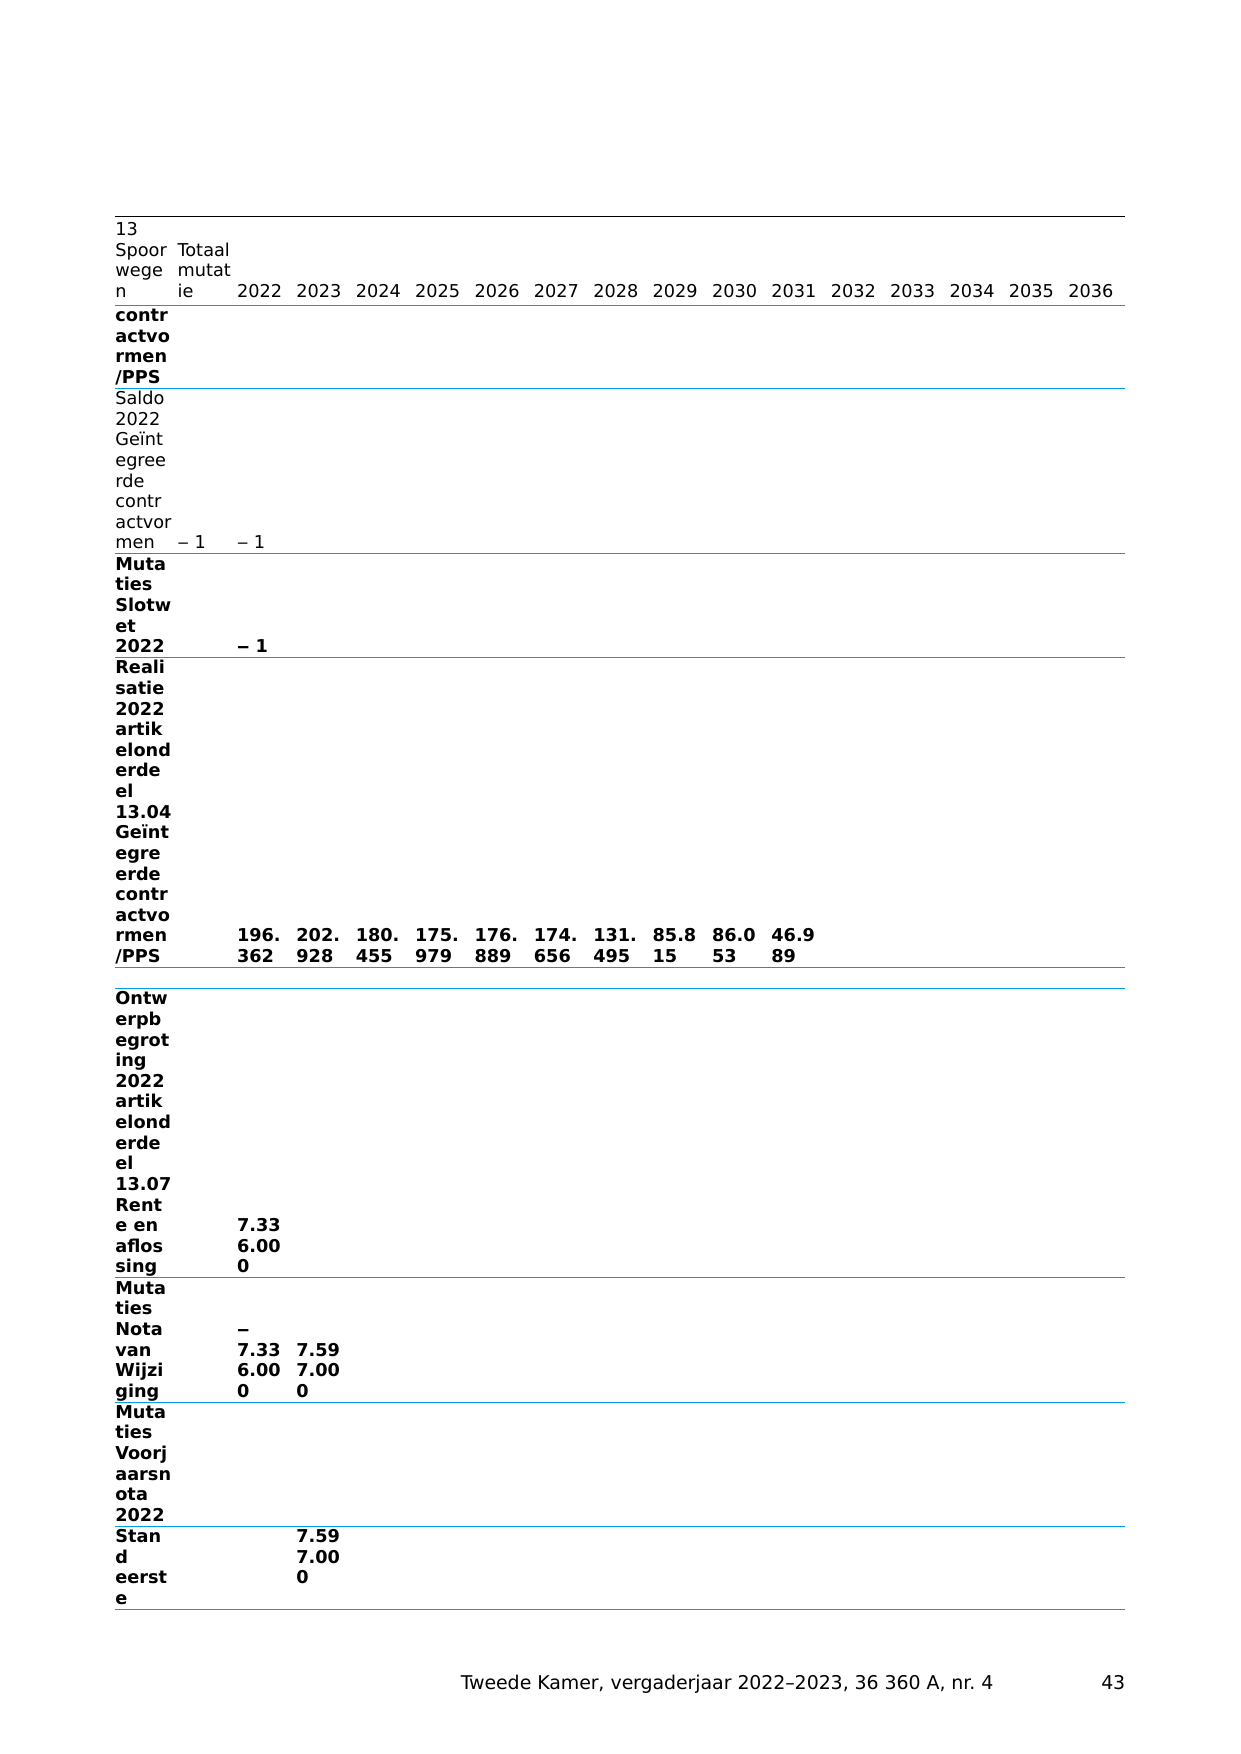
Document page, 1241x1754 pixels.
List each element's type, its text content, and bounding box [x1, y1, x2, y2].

table_cell ‒ 1 [234, 389, 293, 553]
table_cell [828, 1278, 887, 1401]
table_cell [115, 968, 174, 988]
table_cell [946, 554, 1006, 657]
table_cell [234, 968, 293, 988]
table_cell 7.597.000 [293, 1527, 353, 1609]
table_cell [650, 1527, 709, 1609]
table_cell [1065, 989, 1125, 1277]
table_cell 2030 [709, 217, 768, 304]
table_cell [471, 1403, 531, 1526]
table_cell [590, 389, 649, 553]
table_cell [353, 1278, 412, 1401]
table_cell [946, 389, 1006, 553]
table_cell [531, 1278, 590, 1401]
table_cell [353, 1527, 412, 1609]
table_cell [768, 1278, 828, 1401]
table_cell [471, 1278, 531, 1401]
table_cell [1065, 658, 1125, 967]
table_cell [1065, 1403, 1125, 1526]
table_cell 2035 [1006, 217, 1065, 304]
table_cell [709, 389, 768, 553]
table_cell [768, 968, 828, 988]
table_cell [175, 1527, 234, 1609]
table_cell [412, 989, 471, 1277]
table_cell [412, 389, 471, 553]
table_cell 2032 [828, 217, 887, 304]
table_cell [1065, 968, 1125, 988]
table_cell [1006, 1403, 1065, 1526]
table_cell contractvormen/PPS [115, 306, 174, 388]
table_cell 131.495 [590, 658, 649, 967]
table_cell 175.979 [412, 658, 471, 967]
table_cell [709, 554, 768, 657]
table_cell [709, 1403, 768, 1526]
table_cell [709, 968, 768, 988]
table_cell [531, 968, 590, 988]
table_cell [175, 968, 234, 988]
table_cell [471, 989, 531, 1277]
table_cell [650, 989, 709, 1277]
table_cell [471, 968, 531, 988]
table_cell [175, 1278, 234, 1401]
table_cell Mutaties Slotwet 2022 [115, 554, 174, 657]
table_cell [946, 306, 1006, 388]
table_cell 2024 [353, 217, 412, 304]
table_cell [1006, 989, 1065, 1277]
table_cell [650, 389, 709, 553]
table_cell [828, 554, 887, 657]
table_cell [828, 658, 887, 967]
table_cell [768, 554, 828, 657]
table_cell [768, 989, 828, 1277]
table_cell 13 Spoorwegen [115, 217, 174, 304]
table_cell [650, 554, 709, 657]
table_cell [590, 1403, 649, 1526]
table_cell [531, 306, 590, 388]
table_cell [887, 554, 946, 657]
table_cell 2031 [768, 217, 828, 304]
table_header Tabel 3 Artikel 13 (bedragen x € 1 miljoen) [115, 191, 1125, 216]
table_cell [1006, 389, 1065, 553]
table_cell Saldo 2022 Geïntegreerde contractvormen [115, 389, 174, 553]
table_cell Mutaties Voorjaarsnota 2022 [115, 1403, 174, 1526]
table_cell [531, 554, 590, 657]
table_cell Totaal mutatie [175, 217, 234, 304]
table_cell Realisatie 2022 artikelonderdeel 13.04 Geïntegreerde contractvormen/PPS [115, 658, 174, 967]
table_cell [471, 389, 531, 553]
table_cell Stand eerste [115, 1527, 174, 1609]
table_cell [768, 1527, 828, 1609]
table_cell 2027 [531, 217, 590, 304]
table_cell [590, 1527, 649, 1609]
table_cell [946, 989, 1006, 1277]
table_cell [234, 1527, 293, 1609]
table_cell ‒ 7.336.000 [234, 1278, 293, 1401]
table_cell [709, 989, 768, 1277]
table_cell [1006, 1527, 1065, 1609]
table_cell Ontwerpbegroting 2022 artikelonderdeel 13.07 Rente en aflossing [115, 989, 174, 1277]
table_cell [293, 1403, 353, 1526]
table_cell [946, 1527, 1006, 1609]
table_cell [471, 1527, 531, 1609]
table_cell [828, 389, 887, 553]
table_cell [946, 1403, 1006, 1526]
table_cell [531, 1527, 590, 1609]
table_cell [412, 1527, 471, 1609]
table_cell [531, 989, 590, 1277]
table_cell [709, 1527, 768, 1609]
table_cell [828, 968, 887, 988]
table_cell 2036 [1065, 217, 1125, 304]
table_cell 180.455 [353, 658, 412, 967]
table_cell 202.928 [293, 658, 353, 967]
table_cell [1065, 389, 1125, 553]
table_cell [887, 1403, 946, 1526]
table_cell [946, 1278, 1006, 1401]
table_cell [234, 1403, 293, 1526]
table_cell 85.815 [650, 658, 709, 967]
table_cell [590, 306, 649, 388]
table_cell [353, 968, 412, 988]
table_cell [412, 1278, 471, 1401]
table_cell [887, 1278, 946, 1401]
table_cell 46.989 [768, 658, 828, 967]
table_cell 2033 [887, 217, 946, 304]
table_cell [590, 554, 649, 657]
table_cell [887, 968, 946, 988]
table_cell 196.362 [234, 658, 293, 967]
table_cell [709, 1278, 768, 1401]
table_cell [234, 306, 293, 388]
table_cell [293, 306, 353, 388]
table_cell 86.053 [709, 658, 768, 967]
table_cell [293, 968, 353, 988]
table_cell [1006, 968, 1065, 988]
table_cell [946, 658, 1006, 967]
table_cell [887, 989, 946, 1277]
table_cell 2023 [293, 217, 353, 304]
table_cell 2022 [234, 217, 293, 304]
table_cell [887, 306, 946, 388]
table_cell 2034 [946, 217, 1006, 304]
table_cell [1065, 306, 1125, 388]
table_cell [531, 1403, 590, 1526]
table_cell [768, 1403, 828, 1526]
table_cell [768, 306, 828, 388]
table_cell [650, 1403, 709, 1526]
table_cell [828, 1403, 887, 1526]
table_cell [353, 989, 412, 1277]
table_cell [1006, 658, 1065, 967]
table_cell [828, 1527, 887, 1609]
table_cell [353, 554, 412, 657]
table_cell [293, 389, 353, 553]
table_cell [946, 968, 1006, 988]
table_cell [412, 306, 471, 388]
table_cell [175, 306, 234, 388]
table_cell [1006, 554, 1065, 657]
table_cell [1065, 1278, 1125, 1401]
table_cell ‒ 1 [175, 389, 234, 553]
table_cell [353, 306, 412, 388]
table_cell [590, 1278, 649, 1401]
table_cell 7.336.000 [234, 989, 293, 1277]
table_cell [175, 1403, 234, 1526]
table_cell [1006, 1278, 1065, 1401]
table_cell [828, 306, 887, 388]
table_cell [1065, 1527, 1125, 1609]
table_cell [412, 968, 471, 988]
table_cell [531, 389, 590, 553]
table_cell [650, 1278, 709, 1401]
table_cell [768, 389, 828, 553]
table_cell [887, 658, 946, 967]
table_cell 7.597.000 [293, 1278, 353, 1401]
table_cell 2029 [650, 217, 709, 304]
table_cell [412, 1403, 471, 1526]
table_cell [293, 989, 353, 1277]
table_cell [887, 1527, 946, 1609]
table_cell [828, 989, 887, 1277]
table_cell [471, 306, 531, 388]
table_cell [175, 989, 234, 1277]
table_cell [353, 389, 412, 553]
table_cell 2025 [412, 217, 471, 304]
table_cell 176.889 [471, 658, 531, 967]
table_cell [709, 306, 768, 388]
table_cell [1065, 554, 1125, 657]
table_cell [650, 968, 709, 988]
table_cell [353, 1403, 412, 1526]
table_cell ‒ 1 [234, 554, 293, 657]
table_cell [293, 554, 353, 657]
table_cell 2028 [590, 217, 649, 304]
table_cell 174.656 [531, 658, 590, 967]
table_cell [590, 968, 649, 988]
table_cell [650, 306, 709, 388]
table_cell [887, 389, 946, 553]
table_cell [175, 554, 234, 657]
table_cell [175, 658, 234, 967]
table_cell [471, 554, 531, 657]
table_cell [412, 554, 471, 657]
table_cell [1006, 306, 1065, 388]
table_cell [590, 989, 649, 1277]
table_cell 2026 [471, 217, 531, 304]
table_cell Mutaties Nota van Wijziging [115, 1278, 174, 1401]
